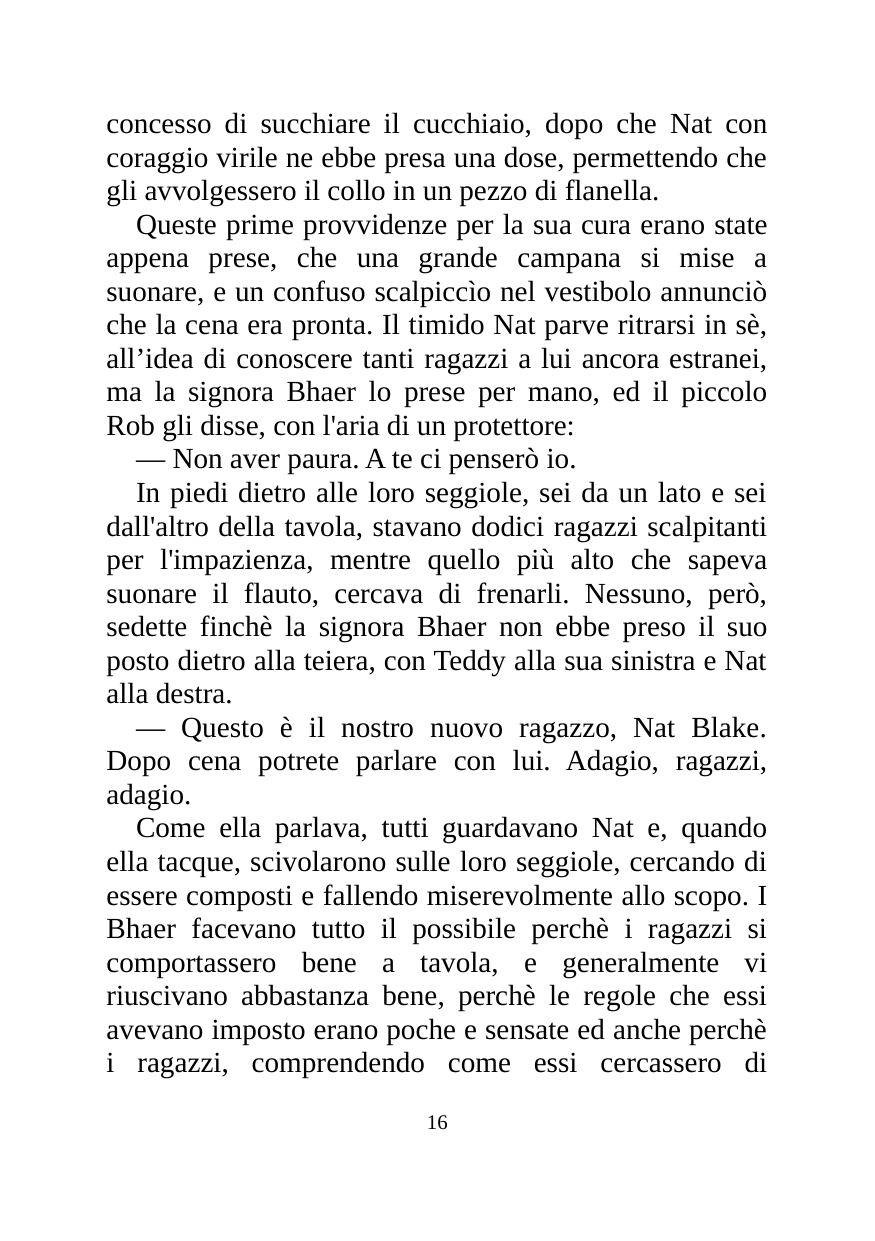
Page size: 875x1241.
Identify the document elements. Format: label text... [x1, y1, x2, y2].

text — Non aver paura. A te ci penserò io. [106, 442, 768, 475]
text — Questo è il nostro nuovo ragazzo, Nat Blake. Dopo cena potrete parlare con lui. Adagio, ragazzi, adagio. [106, 710, 768, 811]
text Come ella parlava, tutti guardavano Nat e, quando ella tacque, scivolarono sulle loro seggiole, cercando di essere composti e fallendo miserevolmente allo scopo. I Bhaer facevano tutto il possibile perchè i ragazzi si comportassero bene a tavola, e generalmente vi riuscivano abbastanza bene, perchè le regole che essi avevano imposto erano poche e sensate ed anche perchè i ragazzi, comprendendo come essi cercassero di [106, 811, 768, 1079]
text concesso di succhiare il cucchiaio, dopo che Nat con coraggio virile ne ebbe presa una dose, permettendo che gli avvolgessero il collo in un pezzo di flanella. [106, 106, 768, 207]
text Queste prime provvidenze per la sua cura erano state appena prese, che una grande campana si mise a suonare, e un confuso scalpiccìo nel vestibolo annunciò che la cena era pronta. Il timido Nat parve ritrarsi in sè, all’idea di conoscere tanti ragazzi a lui ancora estranei, ma la signora Bhaer lo prese per mano, ed il piccolo Rob gli disse, con l'aria di un protettore: [106, 207, 768, 442]
text In piedi dietro alle loro seggiole, sei da un lato e sei dall'altro della tavola, stavano dodici ragazzi scalpitanti per l'impazienza, mentre quello più alto che sapeva suonare il flauto, cercava di frenarli. Nessuno, però, sedette finchè la signora Bhaer non ebbe preso il suo posto dietro alla teiera, con Teddy alla sua sinistra e Nat alla destra. [106, 475, 768, 710]
